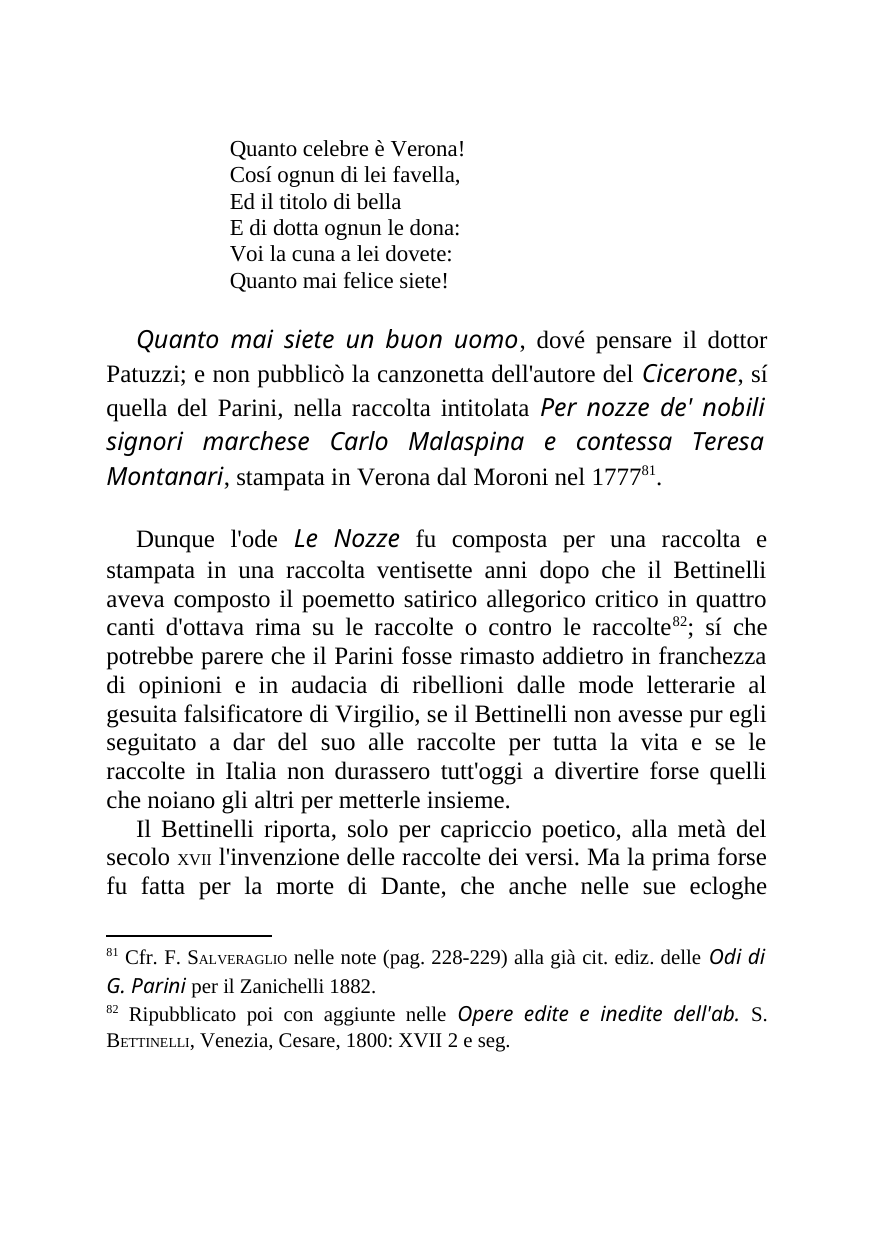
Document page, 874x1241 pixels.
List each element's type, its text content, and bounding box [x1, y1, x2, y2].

text E di dotta ognun le dona: [200, 214, 768, 240]
text Voi la cuna a lei dovete: [200, 240, 768, 267]
text Quanto celebre è Verona! [200, 135, 768, 161]
text Quanto mai felice siete! [200, 267, 768, 293]
text Ed il titolo di bella [200, 188, 768, 214]
text Cosí ognun di lei favella, [200, 161, 768, 188]
text Dunque l'ode Le Nozze fu composta per una raccolta e stampata in una raccolta ventisette anni dopo che il Bettinelli aveva composto il poemetto satirico allegorico critico in quattro canti d'ottava rima su le raccolte o contro le raccolte; sí che potrebbe parere che il Parini fosse rimasto addietro in franchezza di opinioni e in audacia di ribellioni dalle mode letterarie al gesuita falsificatore di Virgilio, se il Bettinelli non avesse pur egli seguitato a dar del suo alle raccolte per tutta la vita e se le raccolte in Italia non durassero tutt'oggi a divertire forse quelli che noiano gli altri per metterle insieme. [106, 521, 768, 814]
text Il Bettinelli riporta, solo per capriccio poetico, alla metà del secolo xvii l'invenzione delle raccolte dei versi. Ma la prima forse fu fatta per la morte di Dante, che anche nelle sue ecloghe [106, 814, 768, 900]
text Quanto mai siete un buon uomo, dové pensare il dottor Patuzzi; e non pubblicò la canzonetta dell'autore del Cicerone, sí quella del Parini, nella raccolta intitolata Per nozze de' nobili signori marchese Carlo Malaspina e contessa Teresa Montanari, stampata in Verona dal Moroni nel 1777. [106, 322, 768, 492]
text Cfr. F. Salveraglio nelle note (pag. 228-229) alla già cit. ediz. delle Odi di G. Parini per il Zanichelli 1882. [106, 942, 768, 999]
text Ripubblicato poi con aggiunte nelle Opere edite e inedite dell'ab. S. Bettinelli, Venezia, Cesare, 1800: XVII 2 e seg. [106, 999, 768, 1052]
